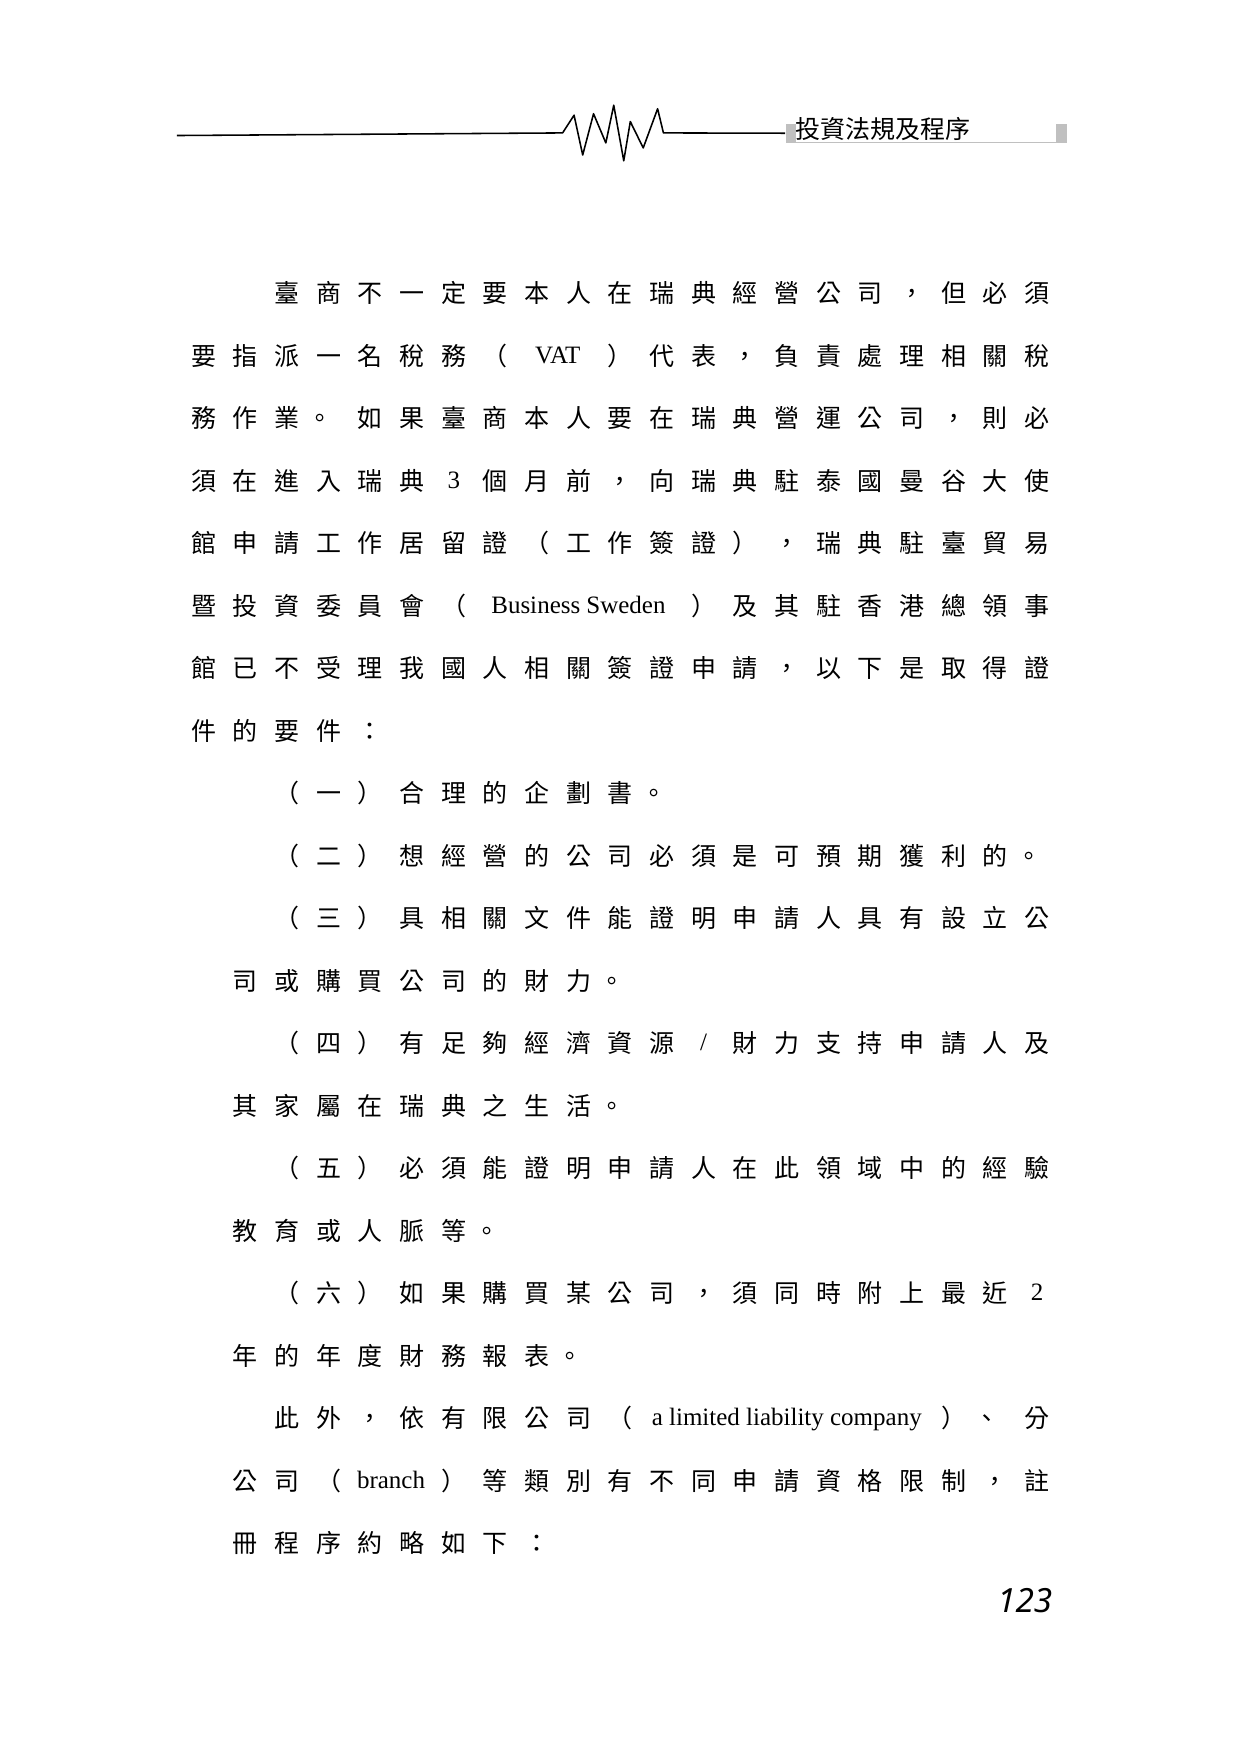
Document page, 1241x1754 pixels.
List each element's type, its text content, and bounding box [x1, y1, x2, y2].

text （一）合理的企劃書。 [223, 750, 1058, 813]
text 此外，依有限公司（a limited liability company）、分公司（branch）等類別有不同申請資格限制，註冊程序約略如下： [188, 1375, 1058, 1563]
text （六）如果購買某公司，須同時附上最近2年的年度財務報表。 [223, 1250, 1058, 1375]
text （五）必須能證明申請人在此領域中的經驗教育或人脈等。 [223, 1125, 1058, 1250]
text （三）具相關文件能證明申請人具有設立公司或購買公司的財力。 [223, 875, 1058, 1000]
text （四）有足夠經濟資源/財力支持申請人及其家屬在瑞典之生活。 [223, 1000, 1058, 1125]
text 臺商不一定要本人在瑞典經營公司，但必須要指派一名稅務（VAT）代表，負責處理相關稅務作業。如果臺商本人要在瑞典營運公司，則必須在進入瑞典3個月前，向瑞典駐泰國曼谷大使館申請工作居留證（工作簽證），瑞典駐臺貿易暨投資委員會（Business Sweden）及其駐香港總領事館已不受理我國人相關簽證申請，以下是取得證件的要件： [183, 250, 1058, 750]
text （二）想經營的公司必須是可預期獲利的。 [223, 813, 1058, 875]
